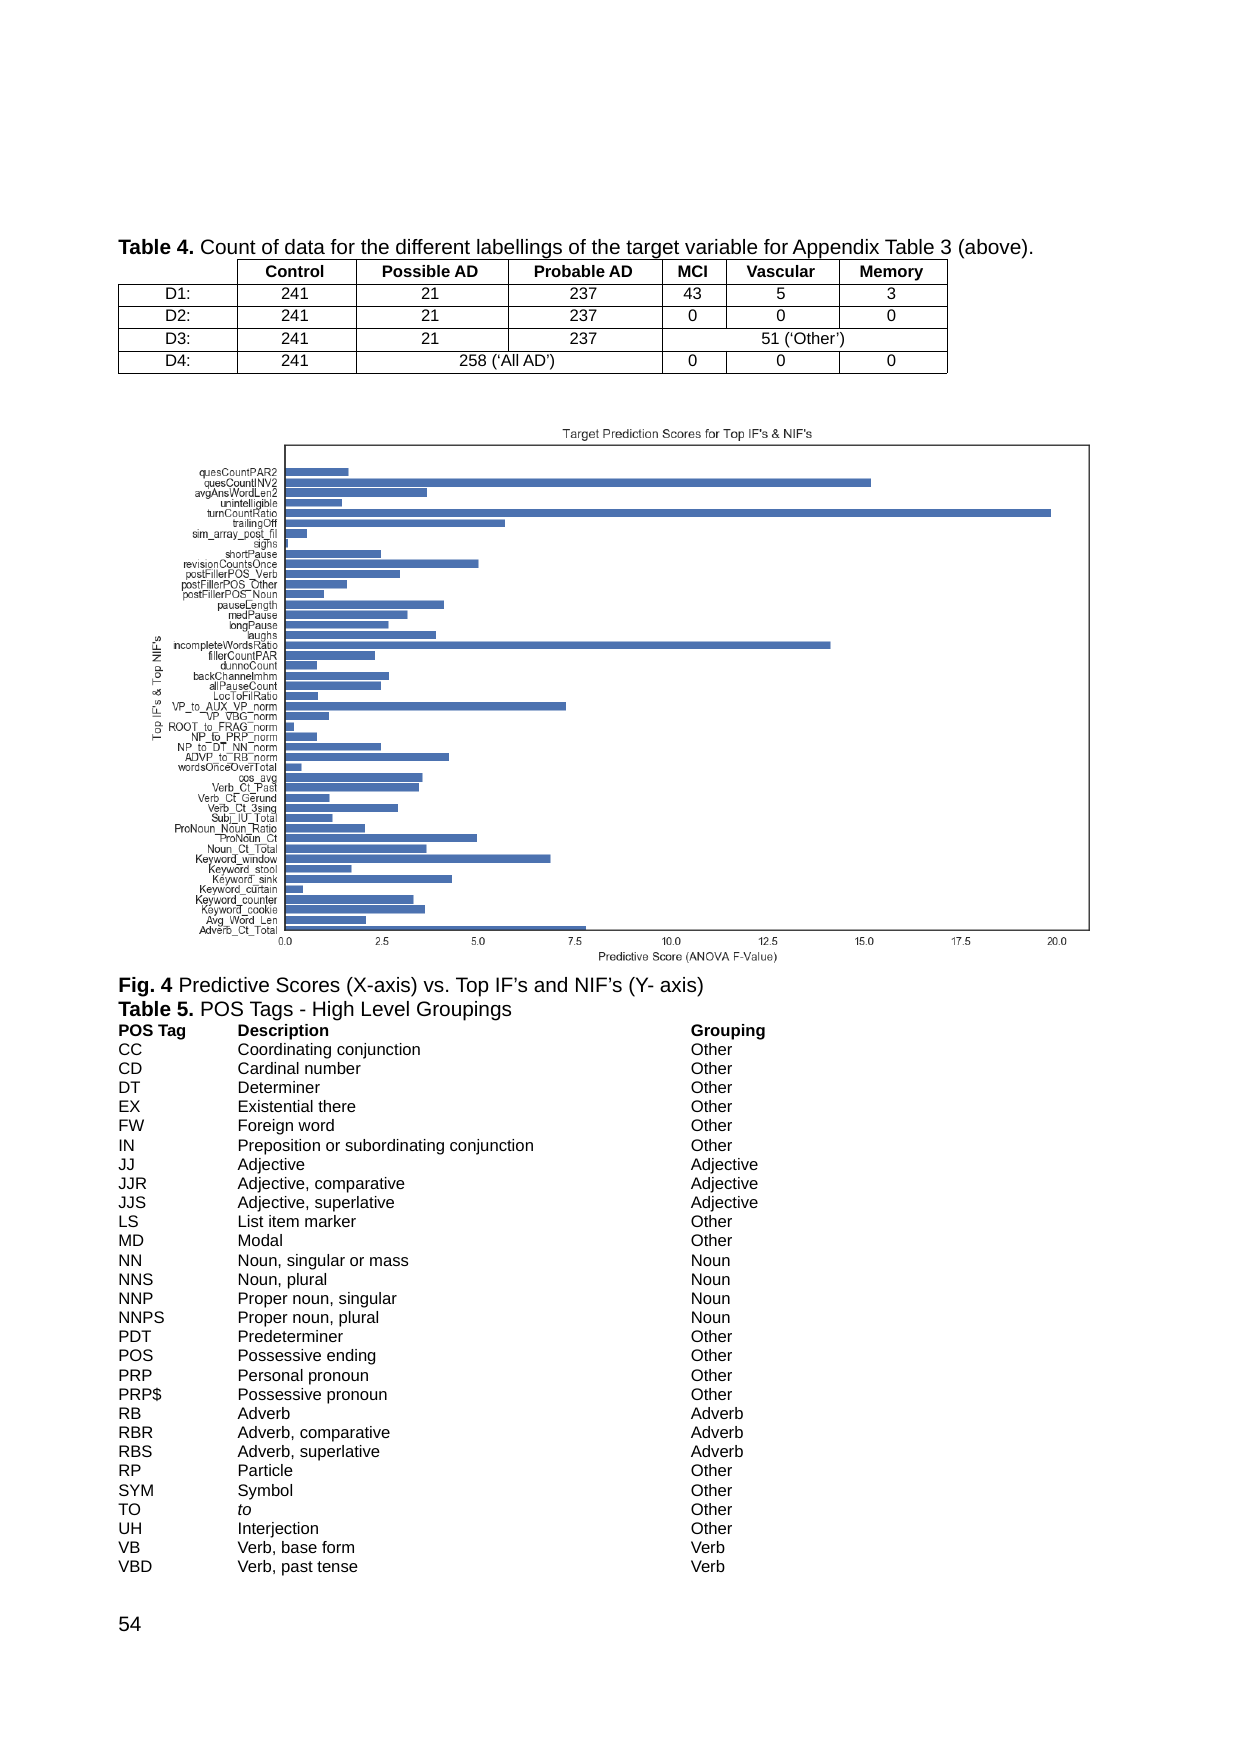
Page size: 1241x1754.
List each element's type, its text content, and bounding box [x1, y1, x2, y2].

table_cell LS [118, 1212, 237, 1231]
table_cell Other [691, 1212, 1127, 1231]
table_cell RBS [118, 1442, 237, 1461]
table_cell IN [118, 1135, 237, 1154]
table_cell 3 [840, 285, 947, 306]
table_cell Foreign word [238, 1116, 691, 1135]
table_cell Personal pronoun [238, 1365, 691, 1384]
table_cell D1: [119, 285, 237, 306]
table_cell 241 [238, 285, 356, 306]
table_cell NNPS [118, 1308, 237, 1327]
table_cell Verb [691, 1557, 1127, 1576]
table_cell Noun, plural [238, 1270, 691, 1289]
picture [118, 392, 1123, 973]
table_cell Noun [691, 1289, 1127, 1308]
table_cell 241 [238, 352, 356, 373]
table_cell Adverb [238, 1404, 691, 1423]
table_header Control [238, 260, 356, 284]
table_cell Noun [691, 1270, 1127, 1289]
table_cell 237 [509, 329, 662, 351]
table_cell Other [691, 1365, 1127, 1384]
table_cell Other [691, 1135, 1127, 1154]
text Fig. 4 Predictive Scores (X-axis) vs. Top IF’s and NIF’s (Y- axis) [118, 973, 1122, 996]
table_cell Other [691, 1500, 1127, 1519]
table_cell EX [118, 1097, 237, 1116]
table_cell Symbol [238, 1480, 691, 1499]
table_header MCI [663, 260, 726, 284]
table_cell 21 [357, 285, 508, 306]
table_cell D4: [119, 352, 237, 373]
table_cell JJS [118, 1193, 237, 1212]
table_cell Other [691, 1519, 1127, 1538]
table_cell D3: [119, 329, 237, 351]
table_cell Proper noun, plural [238, 1308, 691, 1327]
table_cell Determiner [238, 1078, 691, 1097]
table_cell 51 (‘Other’) [663, 329, 947, 351]
table_cell 43 [663, 285, 726, 306]
table_cell Noun [691, 1250, 1127, 1269]
table_cell JJ [118, 1155, 237, 1174]
table_header Grouping [691, 1020, 1127, 1039]
table_header Vascular [727, 260, 839, 284]
table_header [119, 260, 237, 284]
table_cell Adjective, comparative [238, 1174, 691, 1193]
table_header Possible AD [357, 260, 508, 284]
table_cell 5 [727, 285, 839, 306]
table_cell PRP [118, 1365, 237, 1384]
table_cell 241 [238, 307, 356, 328]
table_cell 21 [357, 329, 508, 351]
table_cell Other [691, 1059, 1127, 1078]
table_cell 237 [509, 307, 662, 328]
table_cell 0 [727, 352, 839, 373]
table_cell Modal [238, 1231, 691, 1250]
table_cell UH [118, 1519, 237, 1538]
table_cell List item marker [238, 1212, 691, 1231]
table_cell Noun, singular or mass [238, 1250, 691, 1269]
table_cell Adjective [238, 1155, 691, 1174]
table_header Memory [840, 260, 947, 284]
table_cell Other [691, 1480, 1127, 1499]
table_cell Adverb [691, 1423, 1127, 1442]
table_cell RP [118, 1461, 237, 1480]
table_cell 21 [357, 307, 508, 328]
table_cell to [238, 1500, 691, 1519]
table_cell POS [118, 1346, 237, 1365]
table_cell Proper noun, singular [238, 1289, 691, 1308]
table_cell Adjective [691, 1174, 1127, 1193]
table_cell Possessive ending [238, 1346, 691, 1365]
table_cell RBR [118, 1423, 237, 1442]
table_cell JJR [118, 1174, 237, 1193]
table_cell VB [118, 1538, 237, 1557]
table_cell Existential there [238, 1097, 691, 1116]
table_cell Cardinal number [238, 1059, 691, 1078]
table_cell CD [118, 1059, 237, 1078]
table_cell CC [118, 1040, 237, 1059]
table_header POS Tag [118, 1020, 237, 1039]
text Table 4. Count of data for the different labellings of the target variable for Appendix Table 3 (above). [118, 235, 1122, 259]
table_cell 0 [840, 307, 947, 328]
table_cell Preposition or subordinating conjunction [238, 1135, 691, 1154]
table_cell D2: [119, 307, 237, 328]
table_cell Other [691, 1078, 1127, 1097]
table_cell Adverb [691, 1442, 1127, 1461]
table_cell MD [118, 1231, 237, 1250]
table_cell Adverb, comparative [238, 1423, 691, 1442]
table_cell NN [118, 1250, 237, 1269]
table_cell Particle [238, 1461, 691, 1480]
table_cell Other [691, 1327, 1127, 1346]
table_header Probable AD [509, 260, 662, 284]
table_cell Other [691, 1040, 1127, 1059]
table_cell 241 [238, 329, 356, 351]
table_cell Possessive pronoun [238, 1385, 691, 1404]
table_cell Adverb, superlative [238, 1442, 691, 1461]
table_cell Coordinating conjunction [238, 1040, 691, 1059]
table_cell PRP$ [118, 1385, 237, 1404]
table_cell Noun [691, 1308, 1127, 1327]
table_cell SYM [118, 1480, 237, 1499]
table_cell Adjective [691, 1193, 1127, 1212]
table_cell 0 [840, 352, 947, 373]
table_cell 237 [509, 285, 662, 306]
table_cell VBD [118, 1557, 237, 1576]
table_cell Predeterminer [238, 1327, 691, 1346]
table_cell 0 [663, 352, 726, 373]
text Table 5. POS Tags - High Level Groupings [118, 996, 1122, 1020]
table_cell RB [118, 1404, 237, 1423]
table_cell 0 [663, 307, 726, 328]
table_cell Verb, past tense [238, 1557, 691, 1576]
table_cell Adjective [691, 1155, 1127, 1174]
table_cell TO [118, 1500, 237, 1519]
table_cell NNS [118, 1270, 237, 1289]
table_cell Other [691, 1346, 1127, 1365]
table_cell Interjection [238, 1519, 691, 1538]
table_cell Other [691, 1231, 1127, 1250]
table_cell NNP [118, 1289, 237, 1308]
table_cell 258 (‘All AD’) [357, 352, 662, 373]
table_cell PDT [118, 1327, 237, 1346]
table_header Description [238, 1020, 691, 1039]
table_cell Other [691, 1461, 1127, 1480]
table_cell Verb [691, 1538, 1127, 1557]
table_cell Verb, base form [238, 1538, 691, 1557]
table_cell Other [691, 1385, 1127, 1404]
table_cell DT [118, 1078, 237, 1097]
table_cell Other [691, 1116, 1127, 1135]
table_cell Adjective, superlative [238, 1193, 691, 1212]
table_cell Other [691, 1097, 1127, 1116]
table_cell FW [118, 1116, 237, 1135]
table_cell Adverb [691, 1404, 1127, 1423]
table_cell 0 [727, 307, 839, 328]
